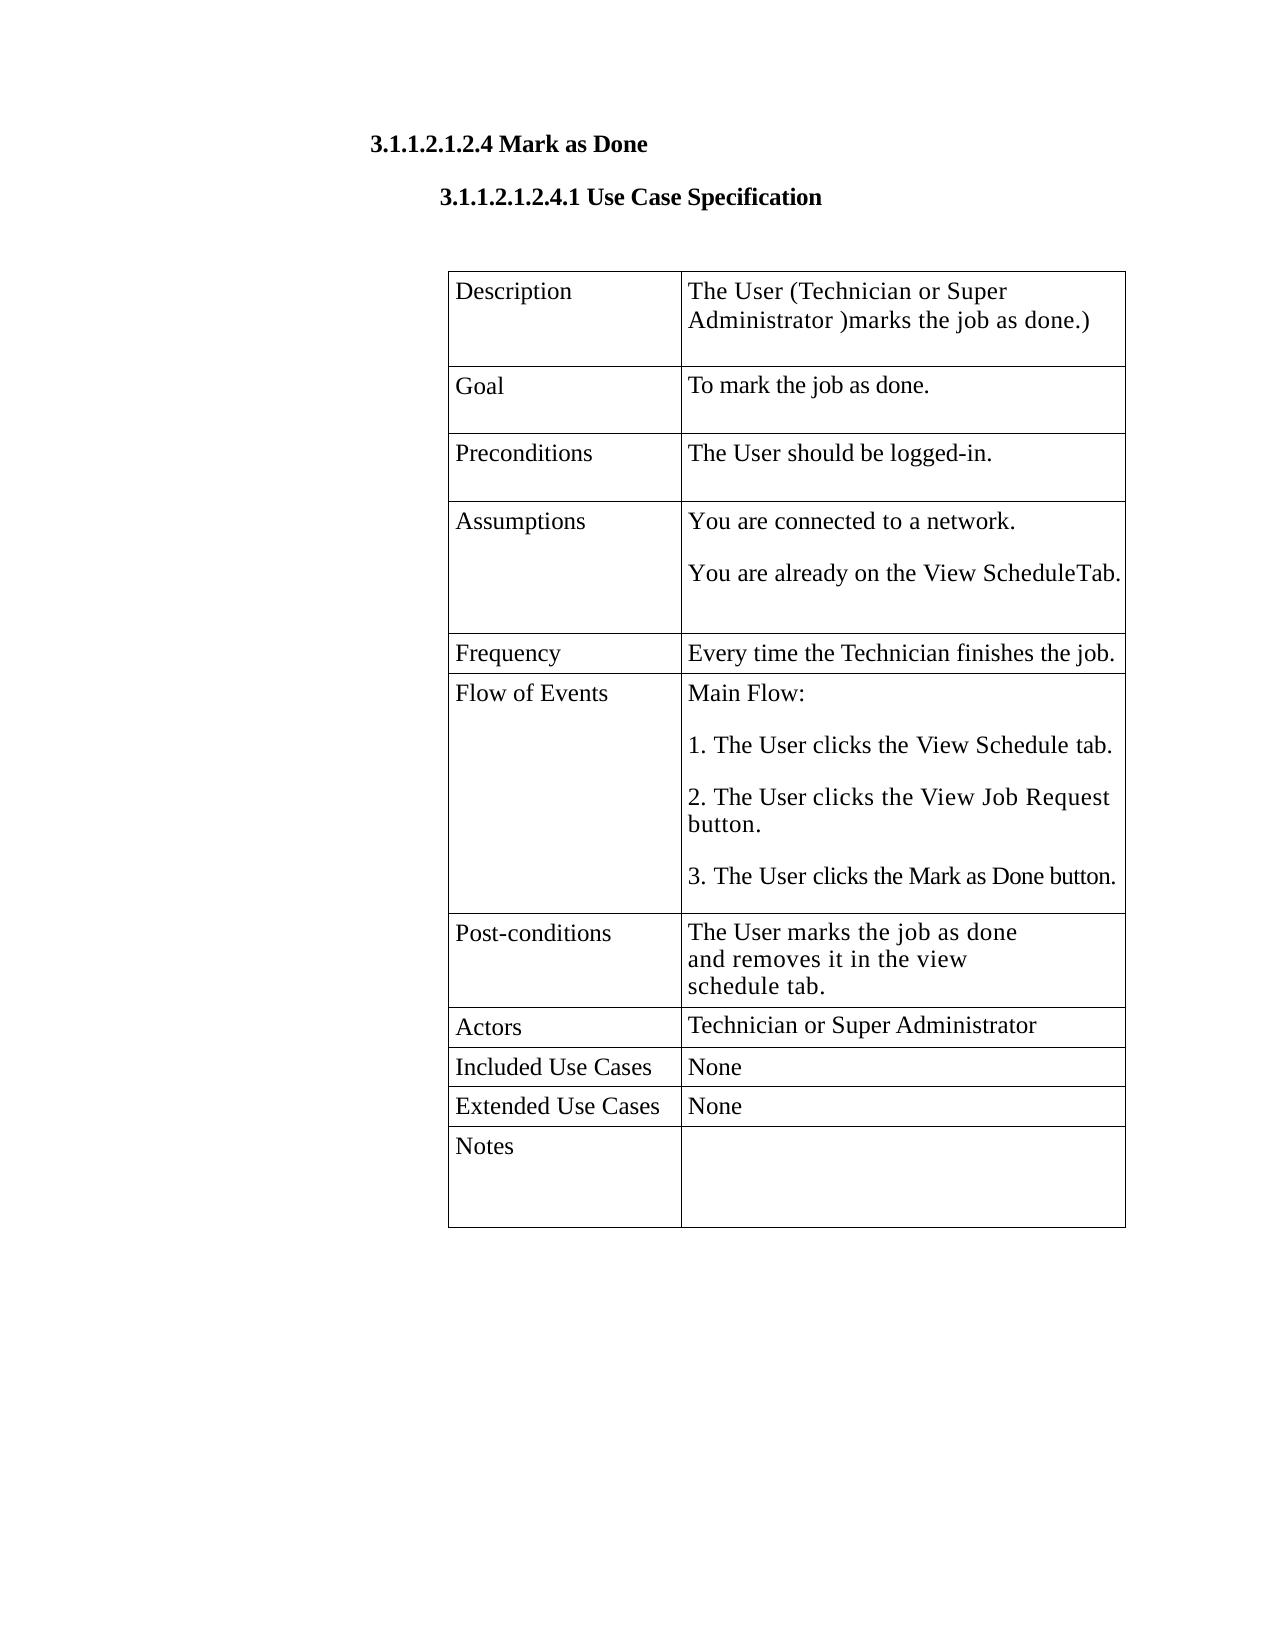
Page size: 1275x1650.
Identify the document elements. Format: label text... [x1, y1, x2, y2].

table_cell Flow of Events [449, 674, 681, 912]
table_cell Goal [449, 367, 681, 433]
table_cell Actors [449, 1008, 681, 1047]
table_cell Technician or Super Administrator [682, 1008, 1125, 1047]
table_cell The User marks the job as done and removes it in the view schedule tab. [682, 914, 1125, 1007]
table_cell The User should be logged-in. [682, 434, 1125, 501]
table_cell Included Use Cases [449, 1048, 681, 1086]
table_cell Preconditions [449, 434, 681, 501]
table_header Description [449, 272, 681, 366]
table_cell Frequency [449, 634, 681, 673]
table_cell You are connected to a network. You are already on the View ScheduleTab. [682, 502, 1125, 633]
text 3.1.1.2.1.2.4.1 Use Case Specification [63, 182, 1135, 211]
table_cell Every time the Technician finishes the job. [682, 634, 1125, 673]
table_header The User (Technician or Super Administrator )marks the job as done.) [682, 272, 1125, 366]
table_cell Notes [449, 1127, 681, 1227]
table_cell Main Flow: 1. The User clicks the View Schedule tab. 2. The User clicks the View Job Request button. 3. The User clicks the Mark as Done button. [682, 674, 1125, 912]
table_cell Extended Use Cases [449, 1087, 681, 1126]
table_cell None [682, 1087, 1125, 1126]
table_cell Post-conditions [449, 914, 681, 1007]
table_cell None [682, 1048, 1125, 1086]
table_cell To mark the job as done. [682, 367, 1125, 433]
table_cell [682, 1127, 1125, 1227]
table_cell Assumptions [449, 502, 681, 633]
text 3.1.1.2.1.2.4 Mark as Done [63, 129, 1135, 157]
